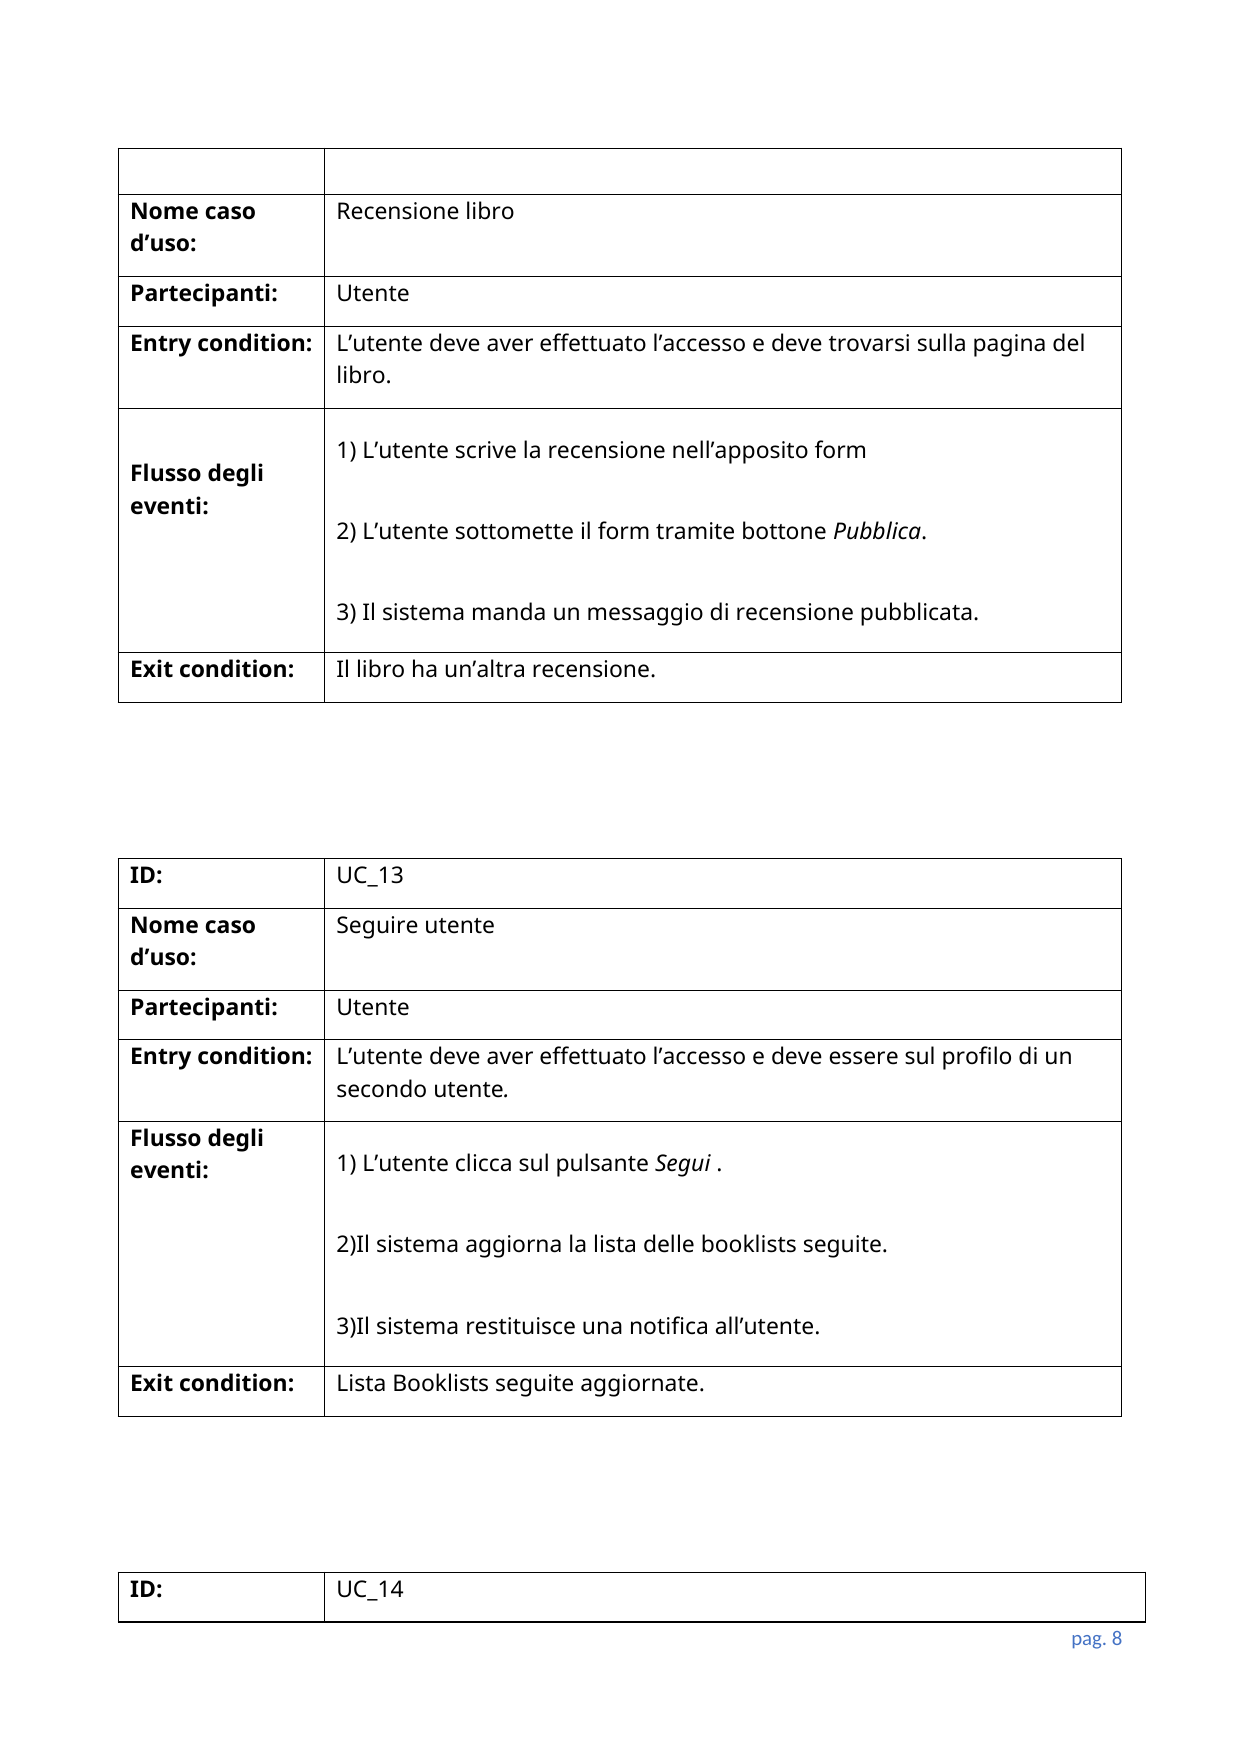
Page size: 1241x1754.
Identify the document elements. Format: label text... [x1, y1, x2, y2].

table_cell Flusso degli eventi: [119, 1122, 324, 1366]
table_header UC_14 [325, 1573, 1145, 1621]
table_cell L’utente deve aver effettuato l’accesso e deve essere sul profilo di un secondo utente. [325, 1040, 1121, 1121]
table_cell 1) L’utente clicca sul pulsante Segui . 2)Il sistema aggiorna la lista delle booklists seguite. 3)Il sistema restituisce una notifica all’utente. [325, 1122, 1121, 1366]
table_header [325, 149, 1121, 194]
table_cell Nome caso d’uso: [119, 909, 324, 989]
table_cell 1) L’utente scrive la recensione nell’apposito form 2) L’utente sottomette il form tramite bottone Pubblica. 3) Il sistema manda un messaggio di recensione pubblicata. [325, 409, 1121, 652]
table_cell Exit condition: [119, 1367, 324, 1416]
table_cell Seguire utente [325, 909, 1121, 989]
table_header UC_13 [325, 859, 1121, 908]
table_cell Flusso degli eventi: [119, 409, 324, 652]
table_cell Recensione libro [325, 195, 1121, 276]
table_cell Utente [325, 991, 1121, 1039]
table_header ID: [119, 859, 324, 908]
table_cell Nome caso d’uso: [119, 195, 324, 276]
table_cell L’utente deve aver effettuato l’accesso e deve trovarsi sulla pagina del libro. [325, 327, 1121, 407]
table_cell Lista Booklists seguite aggiornate. [325, 1367, 1121, 1416]
table_cell Il libro ha un’altra recensione. [325, 653, 1121, 702]
table_cell Partecipanti: [119, 277, 324, 326]
table_header ID: [119, 1573, 324, 1621]
table_cell Partecipanti: [119, 991, 324, 1039]
table_cell Utente [325, 277, 1121, 326]
table_cell Entry condition: [119, 327, 324, 407]
table_cell Entry condition: [119, 1040, 324, 1121]
table_header [119, 149, 324, 194]
table_cell Exit condition: [119, 653, 324, 702]
